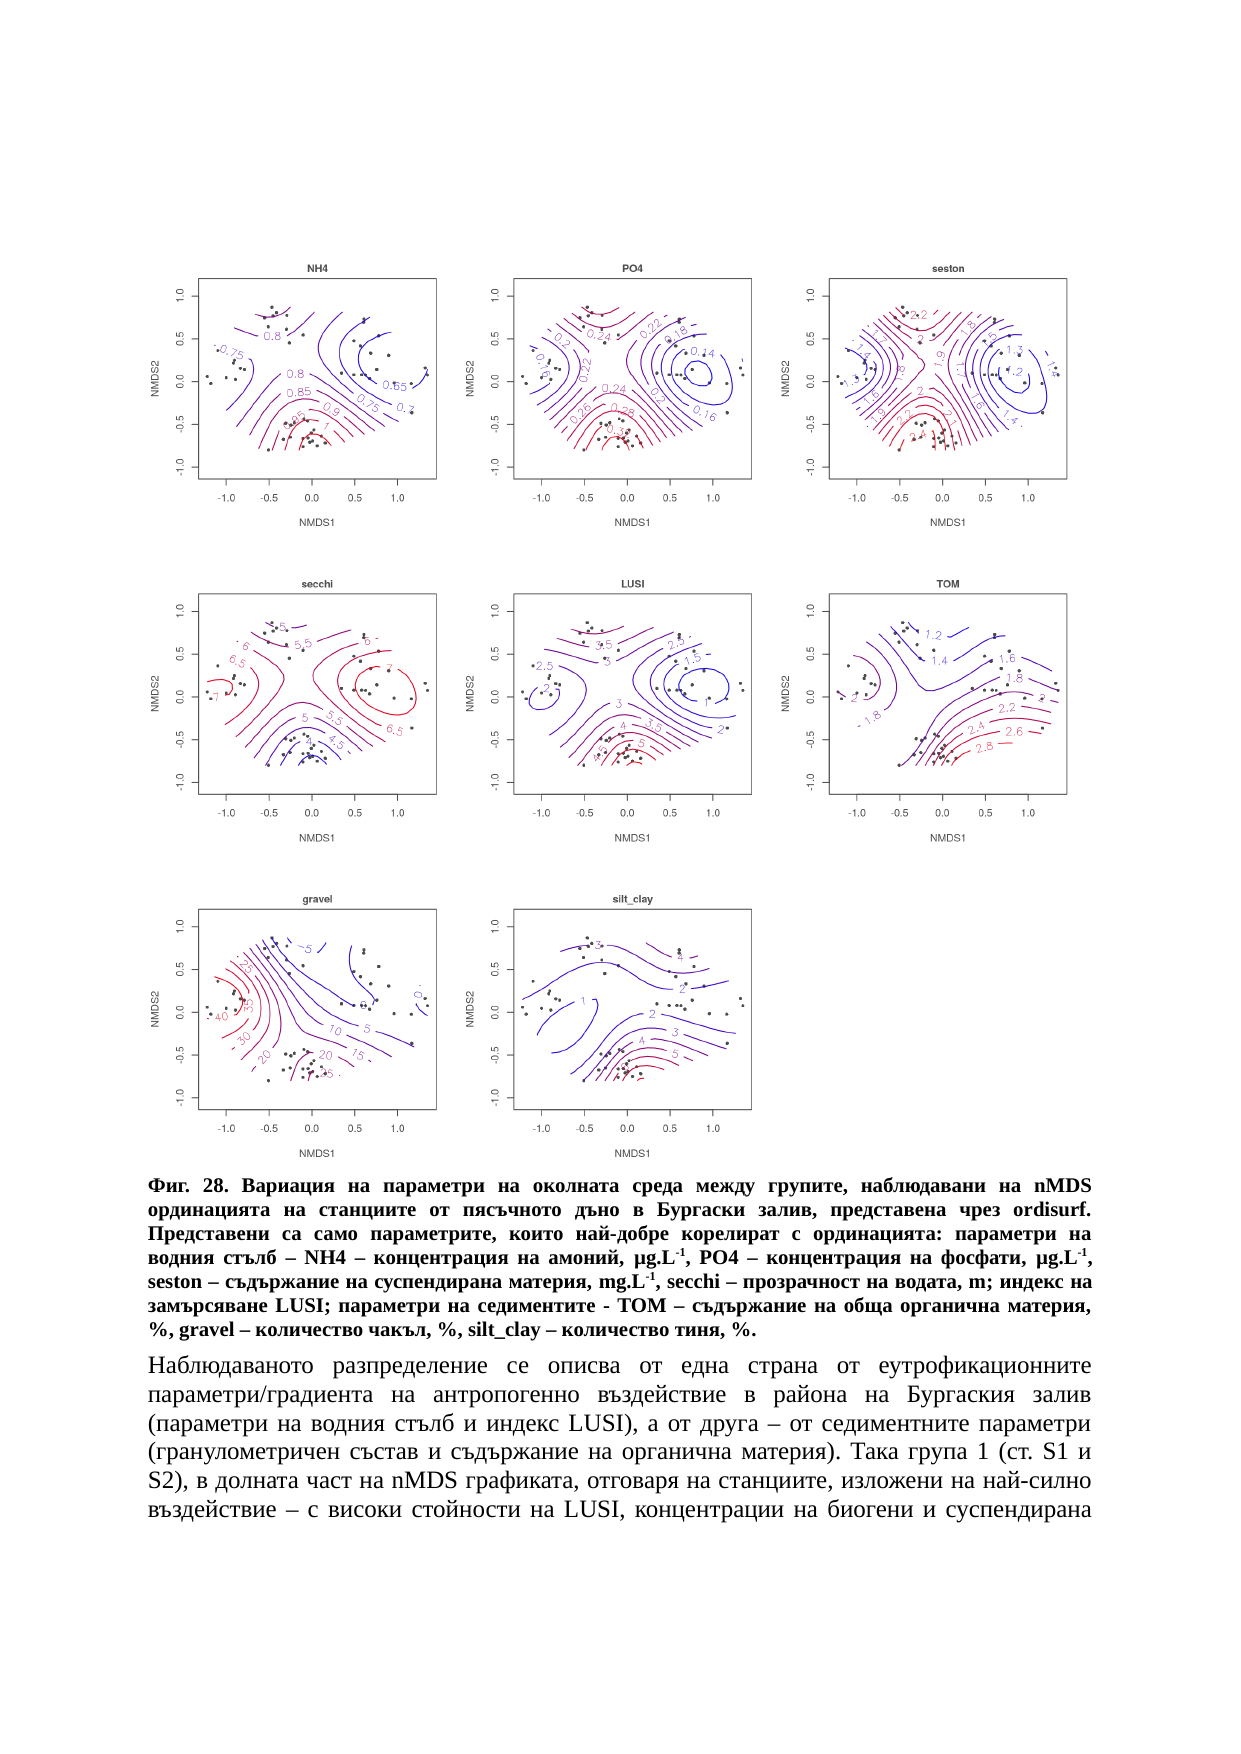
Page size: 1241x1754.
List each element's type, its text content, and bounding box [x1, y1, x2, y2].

text Фиг. 28. Вариация на параметри на околната среда между групите, наблюдавани на nMDS ординацията на станциите от пясъчното дъно в Бургаски залив, представена чрез ordisurf. Представени са само параметрите, които най-добре корелират с ординацията: параметри на водния стълб – NH4 – концентрация на амоний, µg.L-1, PO4 – концентрация на фосфати, µg.L-1, seston – съдържание на суспендирана материя, mg.L-1, secchi – прозрачност на водата, m; индекс на замърсяване LUSI; параметри на седиментите - TOM – съдържание на обща органична материя, %, gravel – количество чакъл, %, silt_clay – количество тиня, %. [148, 1173, 1093, 1341]
picture [147, 227, 1093, 1173]
text [148, 207, 1093, 227]
text Наблюдаваното разпределение се описва от една страна от еутрофикационните параметри/градиента на антропогенно въздействие в района на Бургаския залив (параметри на водния стълб и индекс LUSI), а от друга – от седиментните параметри (гранулометричен състав и съдържание на органична материя). Така група 1 (ст. S1 и S2), в долната част на nMDS графиката, отговаря на станциите, изложени на най-силно въздействие – с високи стойности на LUSI, концентрации на биогени и суспендирана [148, 1341, 1093, 1523]
